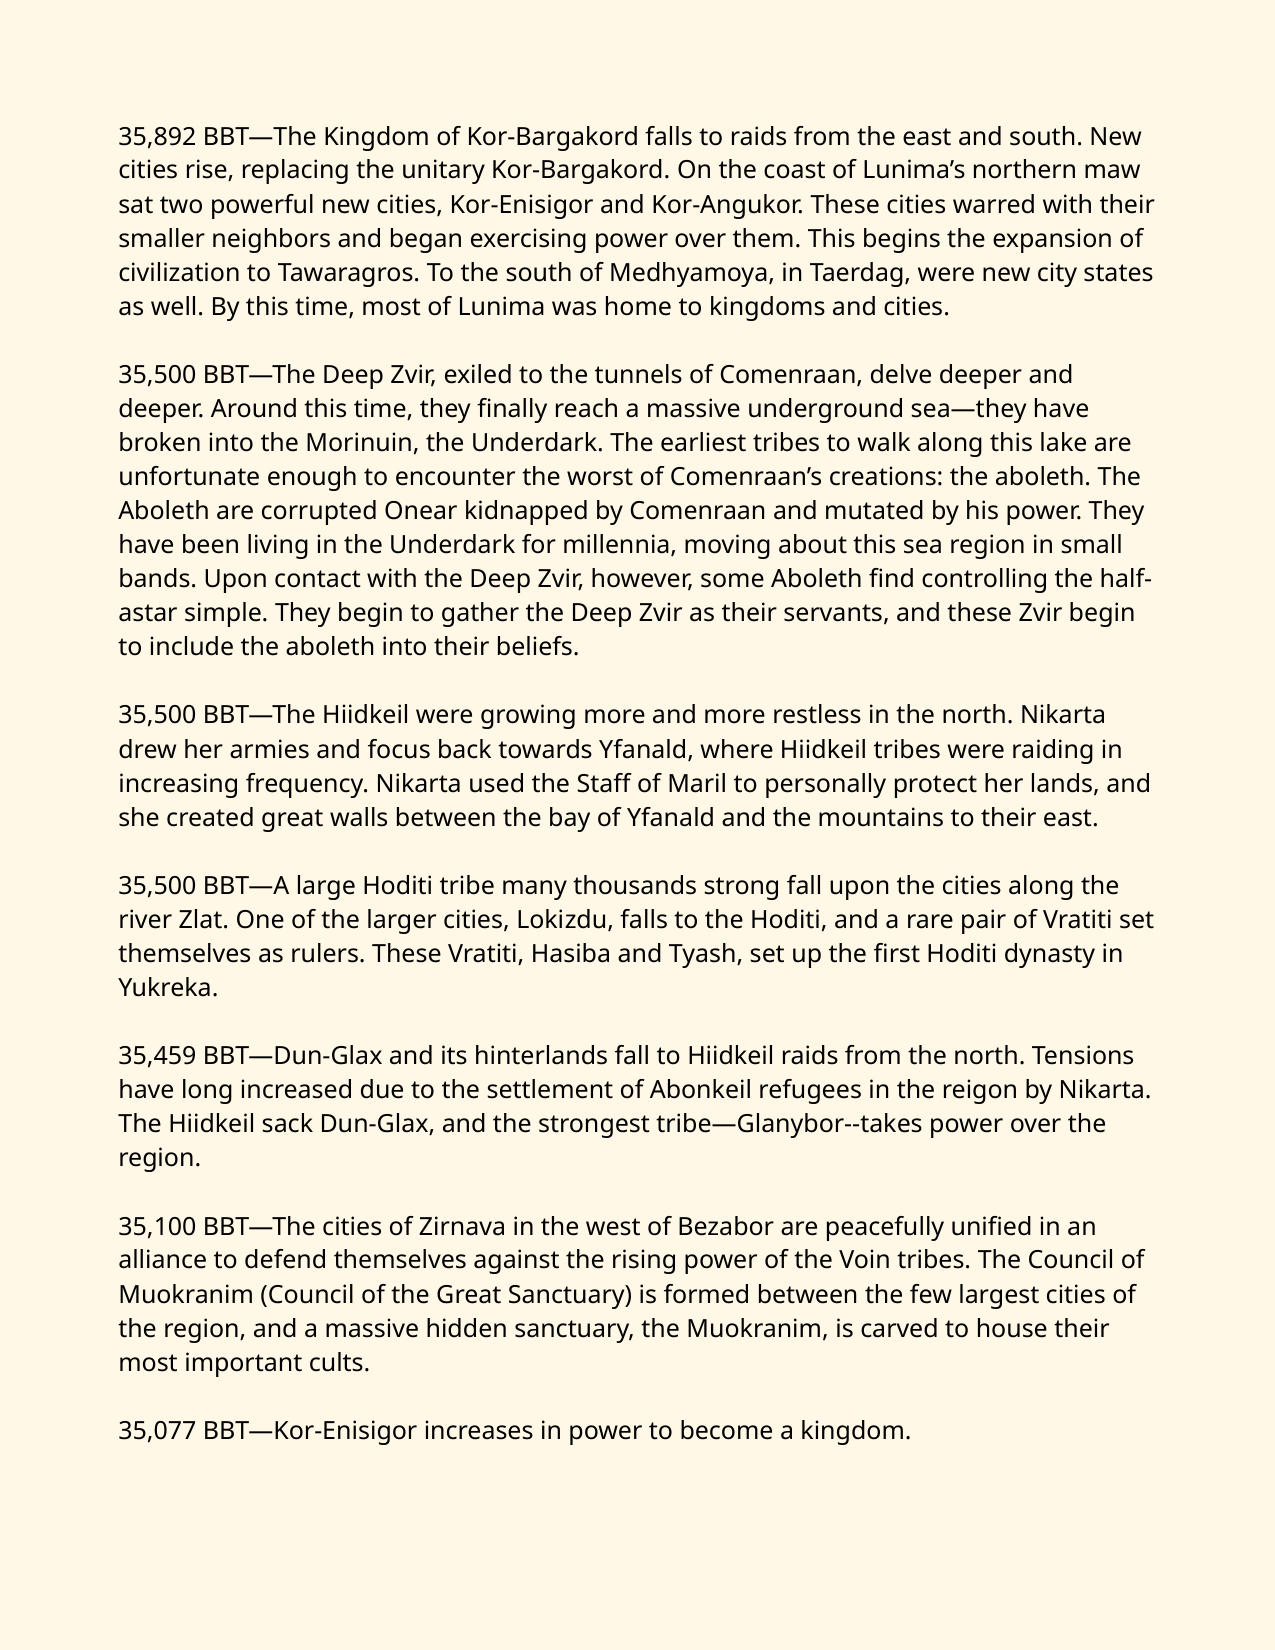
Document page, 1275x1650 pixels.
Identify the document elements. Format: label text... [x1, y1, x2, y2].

text 35,892 BBT—The Kingdom of Kor-Bargakord falls to raids from the east and south. New cities rise, replacing the unitary Kor-Bargakord. On the coast of Lunima’s northern maw sat two powerful new cities, Kor-Enisigor and Kor-Angukor. These cities warred with their smaller neighbors and began exercising power over them. This begins the expansion of civilization to Tawaragros. To the south of Medhyamoya, in Taerdag, were new city states as well. By this time, most of Lunima was home to kingdoms and cities. [118, 118, 1157, 322]
text 35,100 BBT—The cities of Zirnava in the west of Bezabor are peacefully unified in an alliance to defend themselves against the rising power of the Voin tribes. The Council of Muokranim (Council of the Great Sanctuary) is formed between the few largest cities of the region, and a massive hidden sanctuary, the Muokranim, is carved to house their most important cults. [118, 1208, 1157, 1378]
text 35,500 BBT—The Deep Zvir, exiled to the tunnels of Comenraan, delve deeper and deeper. Around this time, they finally reach a massive underground sea—they have broken into the Morinuin, the Underdark. The earliest tribes to walk along this lake are unfortunate enough to encounter the worst of Comenraan’s creations: the aboleth. The Aboleth are corrupted Onear kidnapped by Comenraan and mutated by his power. They have been living in the Underdark for millennia, moving about this sea region in small bands. Upon contact with the Deep Zvir, however, some Aboleth find controlling the half-astar simple. They begin to gather the Deep Zvir as their servants, and these Zvir begin to include the aboleth into their beliefs. [118, 357, 1157, 663]
text 35,500 BBT—The Hiidkeil were growing more and more restless in the north. Nikarta drew her armies and focus back towards Yfanald, where Hiidkeil tribes were raiding in increasing frequency. Nikarta used the Staff of Maril to personally protect her lands, and she created great walls between the bay of Yfanald and the mountains to their east. [118, 697, 1157, 833]
text 35,077 BBT—Kor-Enisigor increases in power to become a kingdom. [118, 1412, 1157, 1447]
text 35,459 BBT—Dun-Glax and its hinterlands fall to Hiidkeil raids from the north. Tensions have long increased due to the settlement of Abonkeil refugees in the reigon by Nikarta. The Hiidkeil sack Dun-Glax, and the strongest tribe—Glanybor--takes power over the region. [118, 1038, 1157, 1174]
text 35,500 BBT—A large Hoditi tribe many thousands strong fall upon the cities along the river Zlat. One of the larger cities, Lokizdu, falls to the Hoditi, and a rare pair of Vratiti set themselves as rulers. These Vratiti, Hasiba and Tyash, set up the first Hoditi dynasty in Yukreka. [118, 867, 1157, 1004]
